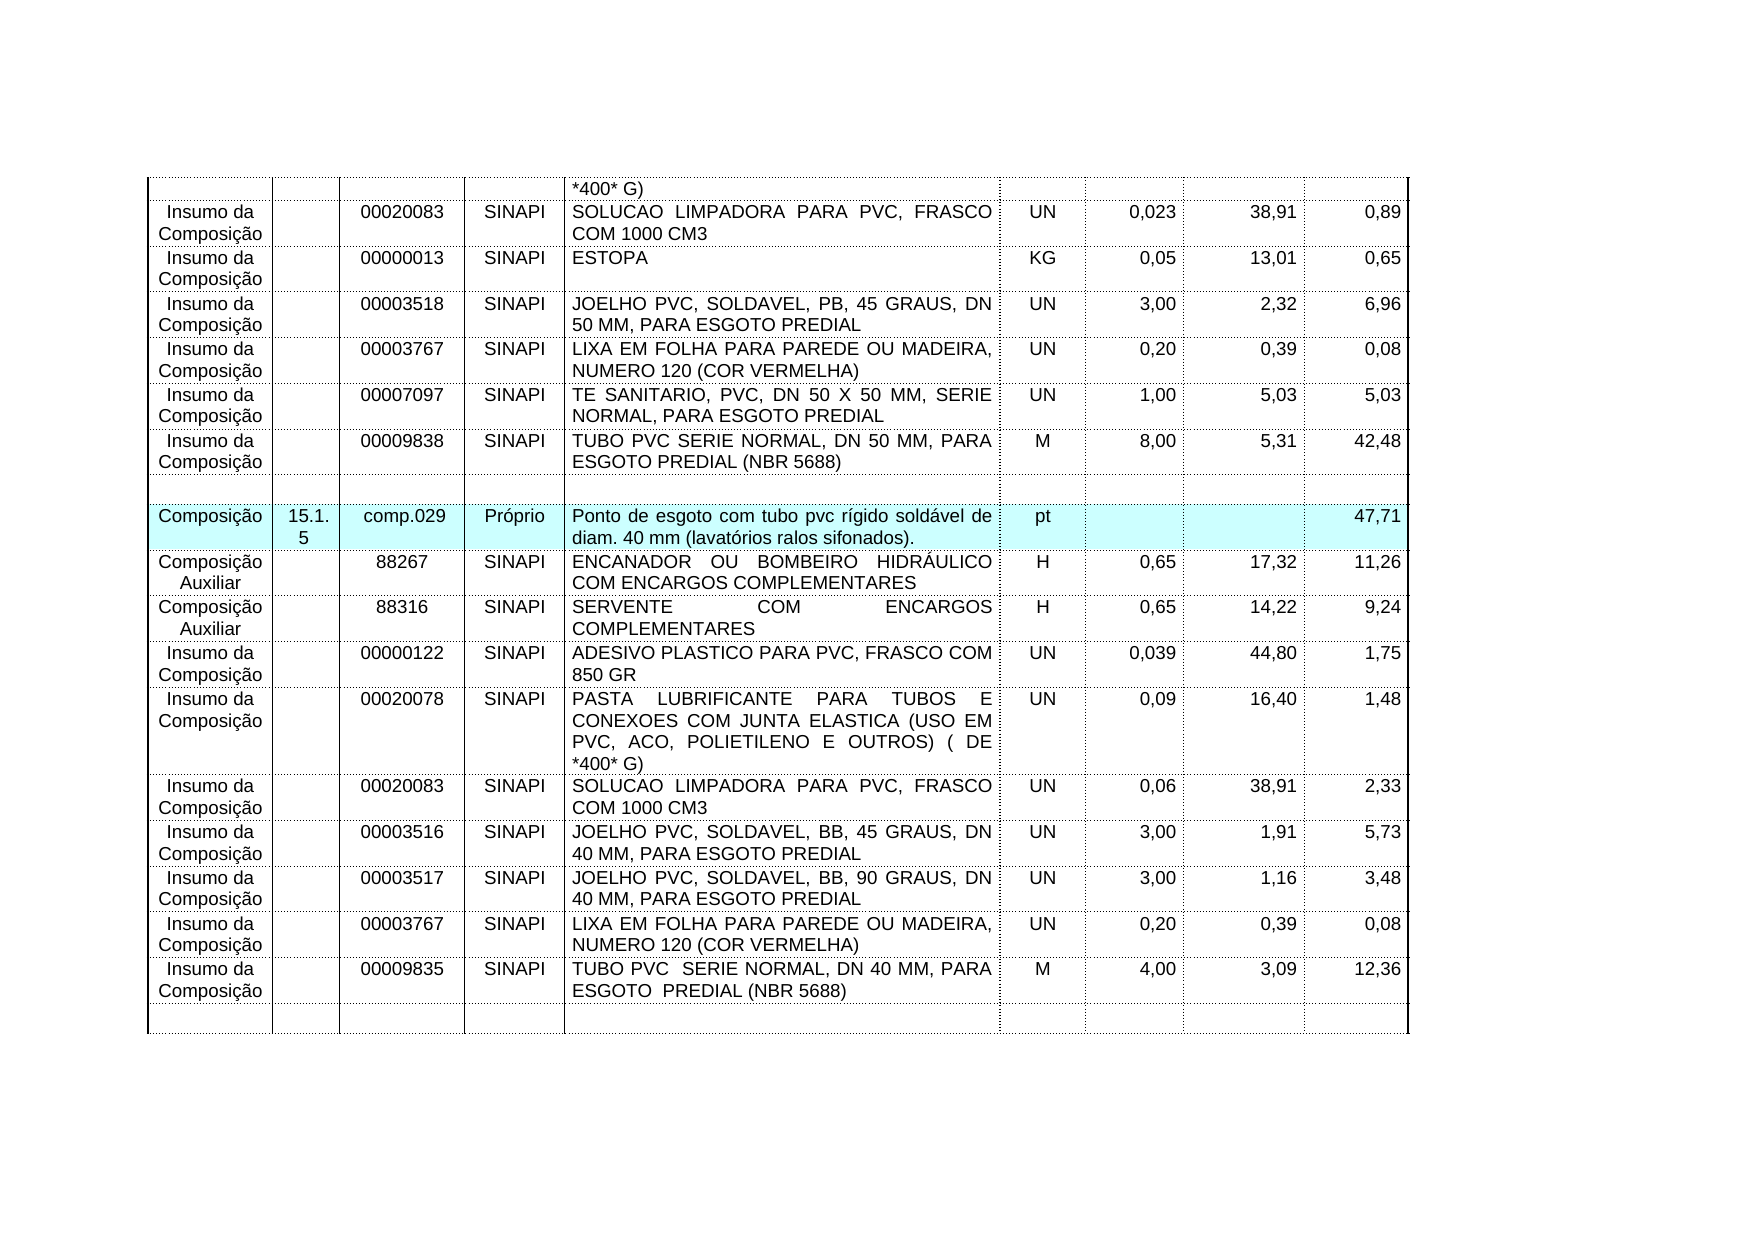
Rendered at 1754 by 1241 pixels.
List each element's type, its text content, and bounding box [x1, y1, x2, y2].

table_cell 0,20 [1085, 337, 1183, 383]
table_cell 00003516 [340, 820, 464, 866]
table_cell [273, 641, 339, 687]
table_cell JOELHO PVC, SOLDAVEL, PB, 45 GRAUS, DN 50 MM, PARA ESGOTO PREDIAL [565, 291, 1000, 337]
table_cell Insumo da Composição [149, 200, 272, 246]
table_cell [1085, 504, 1183, 549]
table_cell 2,33 [1304, 774, 1407, 820]
table_cell SERVENTE COM ENCARGOS COMPLEMENTARES [565, 595, 1000, 641]
table_cell 14,22 [1183, 595, 1304, 641]
table_cell LIXA EM FOLHA PARA PAREDE OU MADEIRA, NUMERO 120 (COR VERMELHA) [565, 337, 1000, 383]
table_cell TUBO PVC SERIE NORMAL, DN 50 MM, PARA ESGOTO PREDIAL (NBR 5688) [565, 429, 1000, 474]
table_cell 3,00 [1085, 866, 1183, 911]
table_cell Insumo da Composição [149, 291, 272, 337]
table_cell UN [1000, 866, 1085, 911]
table_cell 0,05 [1085, 246, 1183, 291]
table_cell M [1000, 429, 1085, 474]
table_cell 00009835 [340, 957, 464, 1003]
table_cell [273, 911, 339, 957]
table_cell [340, 177, 464, 200]
table_cell Insumo da Composição [149, 866, 272, 911]
table_cell SINAPI [465, 383, 564, 428]
table_cell 0,023 [1085, 200, 1183, 246]
table_cell 15.1.5 [273, 504, 339, 549]
table_cell 38,91 [1183, 200, 1304, 246]
table_cell 3,48 [1304, 866, 1407, 911]
table_cell [565, 474, 1000, 504]
table_cell 38,91 [1183, 774, 1304, 820]
table_cell 0,39 [1183, 911, 1304, 957]
table_cell 1,91 [1183, 820, 1304, 866]
table_cell 16,40 [1183, 687, 1304, 774]
table_cell PASTA LUBRIFICANTE PARA TUBOS E CONEXOES COM JUNTA ELASTICA (USO EM PVC, ACO, POLIETILENO E OUTROS) ( DE *400* G) [565, 687, 1000, 774]
table_cell [465, 474, 564, 504]
table_cell ENCANADOR OU BOMBEIRO HIDRÁULICO COM ENCARGOS COMPLEMENTARES [565, 550, 1000, 595]
table_cell [273, 957, 339, 1003]
table_cell [1085, 177, 1183, 200]
table_cell Composição Auxiliar [149, 550, 272, 595]
table_cell 0,65 [1085, 550, 1183, 595]
table_cell 00003517 [340, 866, 464, 911]
table_cell 13,01 [1183, 246, 1304, 291]
table_cell [1304, 177, 1407, 200]
table_cell [1085, 1003, 1183, 1032]
table_cell 00009838 [340, 429, 464, 474]
table_cell [273, 200, 339, 246]
table_cell JOELHO PVC, SOLDAVEL, BB, 45 GRAUS, DN 40 MM, PARA ESGOTO PREDIAL [565, 820, 1000, 866]
table_cell SINAPI [465, 550, 564, 595]
table_cell 44,80 [1183, 641, 1304, 687]
table_cell [1000, 1003, 1085, 1032]
table_cell SINAPI [465, 246, 564, 291]
table_cell Composição Auxiliar [149, 595, 272, 641]
table_cell 5,31 [1183, 429, 1304, 474]
table_cell [273, 337, 339, 383]
table_cell 47,71 [1304, 504, 1407, 549]
table_cell Insumo da Composição [149, 429, 272, 474]
table_cell UN [1000, 291, 1085, 337]
table_cell SINAPI [465, 687, 564, 774]
table_cell UN [1000, 687, 1085, 774]
table_cell H [1000, 550, 1085, 595]
table_cell SINAPI [465, 957, 564, 1003]
table_cell [273, 177, 339, 200]
table_cell 0,039 [1085, 641, 1183, 687]
table_cell [273, 246, 339, 291]
table_cell 6,96 [1304, 291, 1407, 337]
table_cell TE SANITARIO, PVC, DN 50 X 50 MM, SERIE NORMAL, PARA ESGOTO PREDIAL [565, 383, 1000, 428]
table_cell 2,32 [1183, 291, 1304, 337]
table_cell UN [1000, 641, 1085, 687]
table_cell KG [1000, 246, 1085, 291]
table_cell 00007097 [340, 383, 464, 428]
table_cell 0,39 [1183, 337, 1304, 383]
table_cell LIXA EM FOLHA PARA PAREDE OU MADEIRA, NUMERO 120 (COR VERMELHA) [565, 911, 1000, 957]
table_cell 5,73 [1304, 820, 1407, 866]
table_cell 17,32 [1183, 550, 1304, 595]
table_cell [1000, 474, 1085, 504]
table_cell ADESIVO PLASTICO PARA PVC, FRASCO COM 850 GR [565, 641, 1000, 687]
table_cell SINAPI [465, 641, 564, 687]
table_cell UN [1000, 774, 1085, 820]
table_cell [149, 177, 272, 200]
table_cell [1085, 474, 1183, 504]
table_cell [465, 177, 564, 200]
table_cell 0,65 [1085, 595, 1183, 641]
table_cell [273, 687, 339, 774]
table_cell 3,09 [1183, 957, 1304, 1003]
table_cell 3,00 [1085, 820, 1183, 866]
table_cell [1183, 504, 1304, 549]
table_cell [565, 1003, 1000, 1032]
table_cell Ponto de esgoto com tubo pvc rígido soldável de diam. 40 mm (lavatórios ralos sifonados). [565, 504, 1000, 549]
table_cell [340, 1003, 464, 1032]
table_cell 5,03 [1183, 383, 1304, 428]
table_cell 1,75 [1304, 641, 1407, 687]
table_cell SINAPI [465, 337, 564, 383]
table_cell 00020083 [340, 774, 464, 820]
table_cell 0,08 [1304, 337, 1407, 383]
table_cell 3,00 [1085, 291, 1183, 337]
table_cell 00003767 [340, 911, 464, 957]
table_cell SINAPI [465, 291, 564, 337]
table_cell 0,08 [1304, 911, 1407, 957]
table_cell [273, 383, 339, 428]
table_cell 00000013 [340, 246, 464, 291]
table_cell [273, 1003, 339, 1032]
table_cell M [1000, 957, 1085, 1003]
table_cell *400* G) [565, 177, 1000, 200]
table_cell SINAPI [465, 774, 564, 820]
table_cell [273, 550, 339, 595]
table_cell [1000, 177, 1085, 200]
table_cell comp.029 [340, 504, 464, 549]
table_cell [273, 429, 339, 474]
table_cell SINAPI [465, 820, 564, 866]
table_cell Próprio [465, 504, 564, 549]
table_cell [340, 474, 464, 504]
table_cell [149, 474, 272, 504]
table_cell [465, 1003, 564, 1032]
table_cell UN [1000, 820, 1085, 866]
table_cell 88267 [340, 550, 464, 595]
table_cell Insumo da Composição [149, 383, 272, 428]
table_cell [273, 866, 339, 911]
table_cell 4,00 [1085, 957, 1183, 1003]
table_cell SOLUCAO LIMPADORA PARA PVC, FRASCO COM 1000 CM3 [565, 774, 1000, 820]
table_cell [1183, 1003, 1304, 1032]
table_cell 5,03 [1304, 383, 1407, 428]
table_cell 00000122 [340, 641, 464, 687]
table_cell [149, 1003, 272, 1032]
table_cell 11,26 [1304, 550, 1407, 595]
table_cell [1183, 177, 1304, 200]
table_cell Composição [149, 504, 272, 549]
table_cell SINAPI [465, 911, 564, 957]
table_cell Insumo da Composição [149, 774, 272, 820]
table_cell 0,09 [1085, 687, 1183, 774]
table_cell H [1000, 595, 1085, 641]
table_cell TUBO PVC SERIE NORMAL, DN 40 MM, PARA ESGOTO PREDIAL (NBR 5688) [565, 957, 1000, 1003]
table_cell Insumo da Composição [149, 246, 272, 291]
table_cell 00003518 [340, 291, 464, 337]
table_cell Insumo da Composição [149, 911, 272, 957]
table_cell 0,89 [1304, 200, 1407, 246]
table_cell 1,48 [1304, 687, 1407, 774]
table_cell SINAPI [465, 595, 564, 641]
table_cell [273, 820, 339, 866]
table_cell 88316 [340, 595, 464, 641]
table_cell 8,00 [1085, 429, 1183, 474]
table_cell UN [1000, 911, 1085, 957]
table_cell 0,65 [1304, 246, 1407, 291]
table_cell Insumo da Composição [149, 337, 272, 383]
table_cell 00020083 [340, 200, 464, 246]
table_cell Insumo da Composição [149, 641, 272, 687]
table_cell UN [1000, 200, 1085, 246]
table_cell pt [1000, 504, 1085, 549]
table_cell 00003767 [340, 337, 464, 383]
table_cell 0,20 [1085, 911, 1183, 957]
table_cell [1304, 1003, 1407, 1032]
table_cell [273, 291, 339, 337]
table_cell Insumo da Composição [149, 957, 272, 1003]
table_cell 0,06 [1085, 774, 1183, 820]
table_cell SOLUCAO LIMPADORA PARA PVC, FRASCO COM 1000 CM3 [565, 200, 1000, 246]
table_cell [1183, 474, 1304, 504]
table_cell SINAPI [465, 866, 564, 911]
table_cell [273, 474, 339, 504]
table_cell 42,48 [1304, 429, 1407, 474]
table_cell UN [1000, 337, 1085, 383]
table_cell ESTOPA [565, 246, 1000, 291]
table_cell SINAPI [465, 429, 564, 474]
table_cell 1,16 [1183, 866, 1304, 911]
table_cell 9,24 [1304, 595, 1407, 641]
table_cell UN [1000, 383, 1085, 428]
table_cell JOELHO PVC, SOLDAVEL, BB, 90 GRAUS, DN 40 MM, PARA ESGOTO PREDIAL [565, 866, 1000, 911]
table_cell 12,36 [1304, 957, 1407, 1003]
table_cell Insumo da Composição [149, 820, 272, 866]
table_cell 00020078 [340, 687, 464, 774]
table_cell 1,00 [1085, 383, 1183, 428]
table_cell [273, 774, 339, 820]
table_cell SINAPI [465, 200, 564, 246]
table_cell [273, 595, 339, 641]
table_cell Insumo da Composição [149, 687, 272, 774]
table_cell [1304, 474, 1407, 504]
